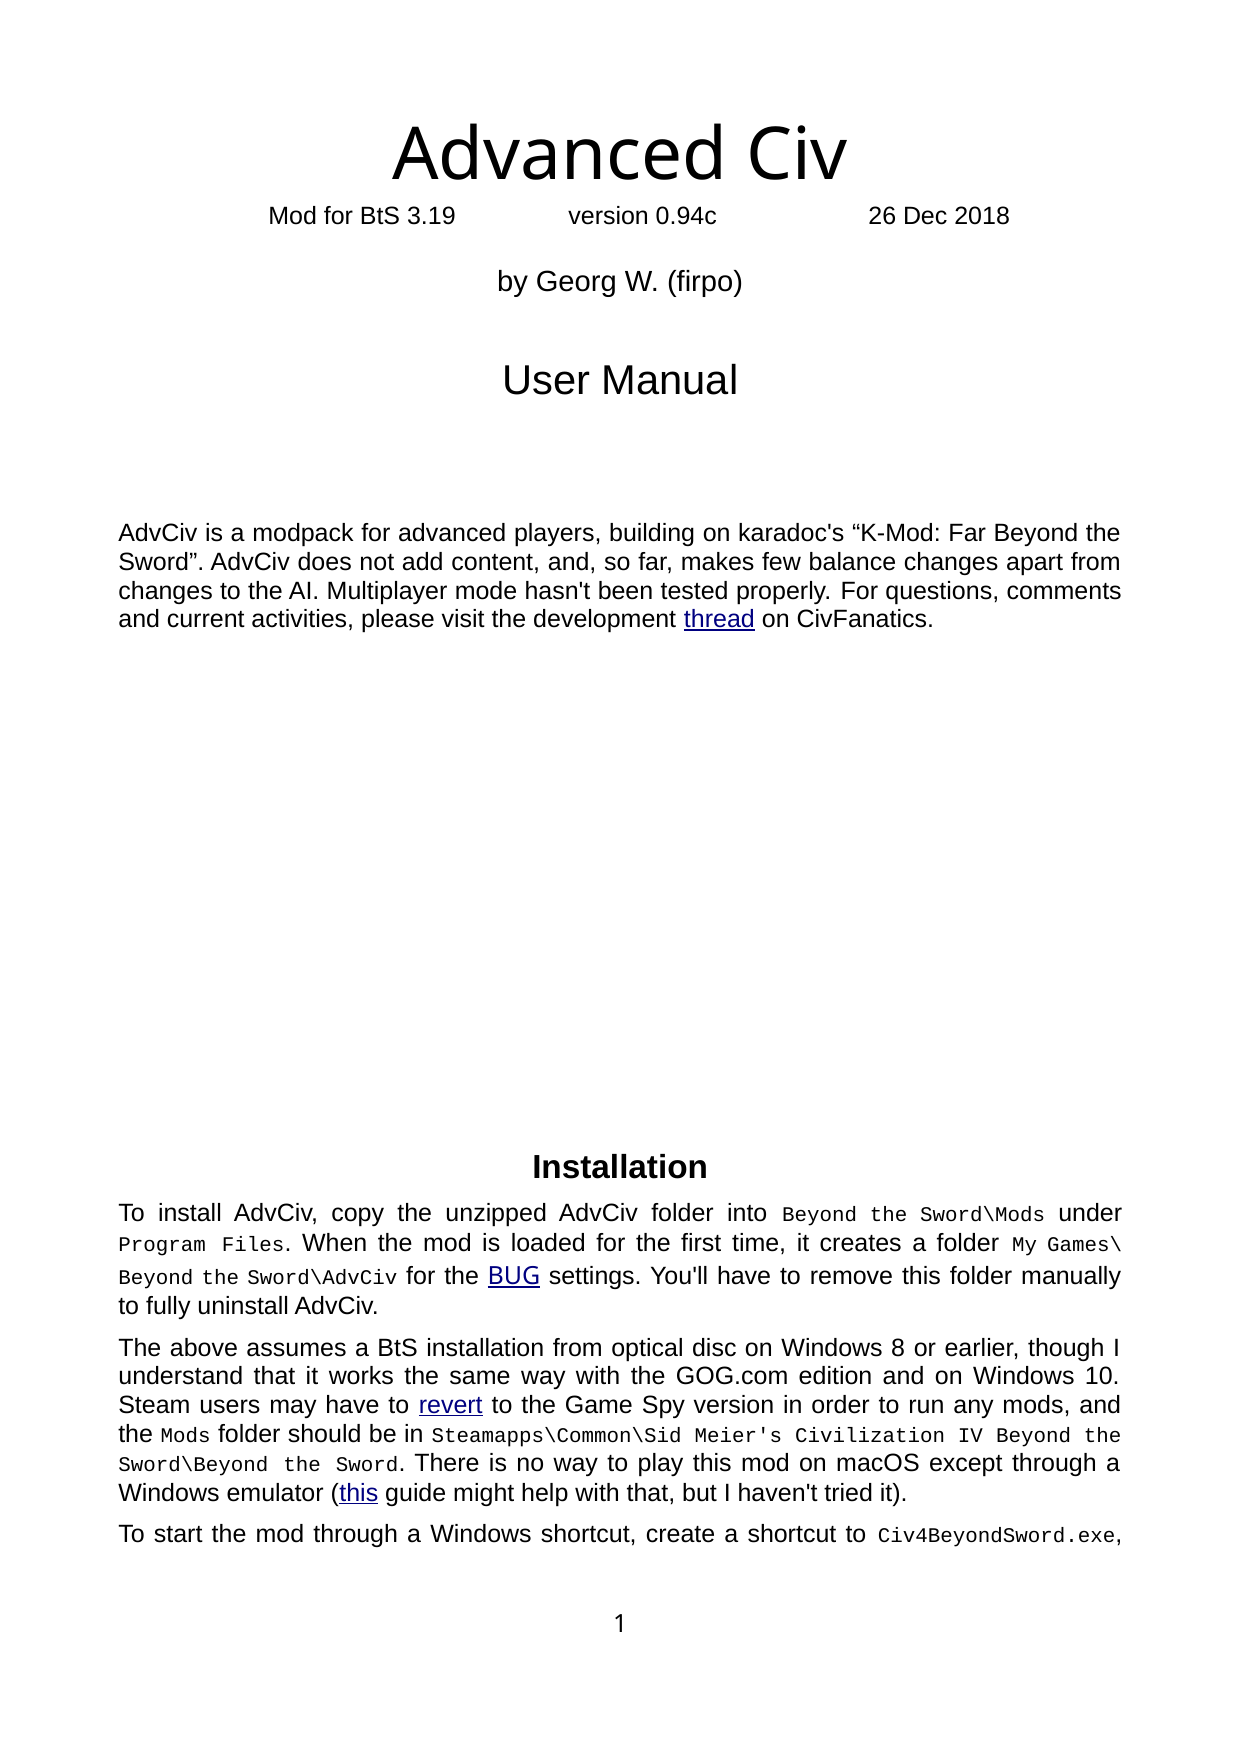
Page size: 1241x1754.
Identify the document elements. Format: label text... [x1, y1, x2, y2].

text The above assumes a BtS installation from optical disc on Windows 8 or earlier, though I understand that it works the same way with the GOG.com edition and on Windows 10. Steam users may have to revert to the Game Spy version in order to run any mods, and the Mods folder should be in Steamapps\Common\Sid Meier's Civilization IV Beyond the Sword\Beyond the Sword. There is no way to play this mod on macOS except through a Windows emulator (this guide might help with that, but I haven't tried it). [118, 1332, 1122, 1507]
subtitle Installation [118, 1147, 1122, 1185]
text by Georg W. (firpo) [118, 264, 1122, 298]
text To start the mod through a Windows shortcut, create a shortcut to Civ4BeyondSword.exe, [118, 1519, 1122, 1549]
text Advanced Civ [118, 118, 1122, 195]
text To install AdvCiv, copy the unzipped AdvCiv folder into Beyond the Sword\Mods under Program Files. When the mod is loaded for the first time, it creates a folder My Games\Beyond the Sword\AdvCiv for the BUG settings. You'll have to remove this folder manually to fully uninstall AdvCiv. [118, 1198, 1122, 1320]
text Mod for BtS 3.19 version 0.94c 26 Dec 2018 [118, 201, 1122, 229]
text AdvCiv is a modpack for advanced players, building on karadoc's “K-Mod: Far Beyond the Sword”. AdvCiv does not add content, and, so far, makes few balance changes apart from changes to the AI. Multiplayer mode hasn't been tested properly. For questions, comments and current activities, please visit the development thread on CivFanatics. [118, 518, 1122, 633]
text User Manual [118, 355, 1122, 403]
